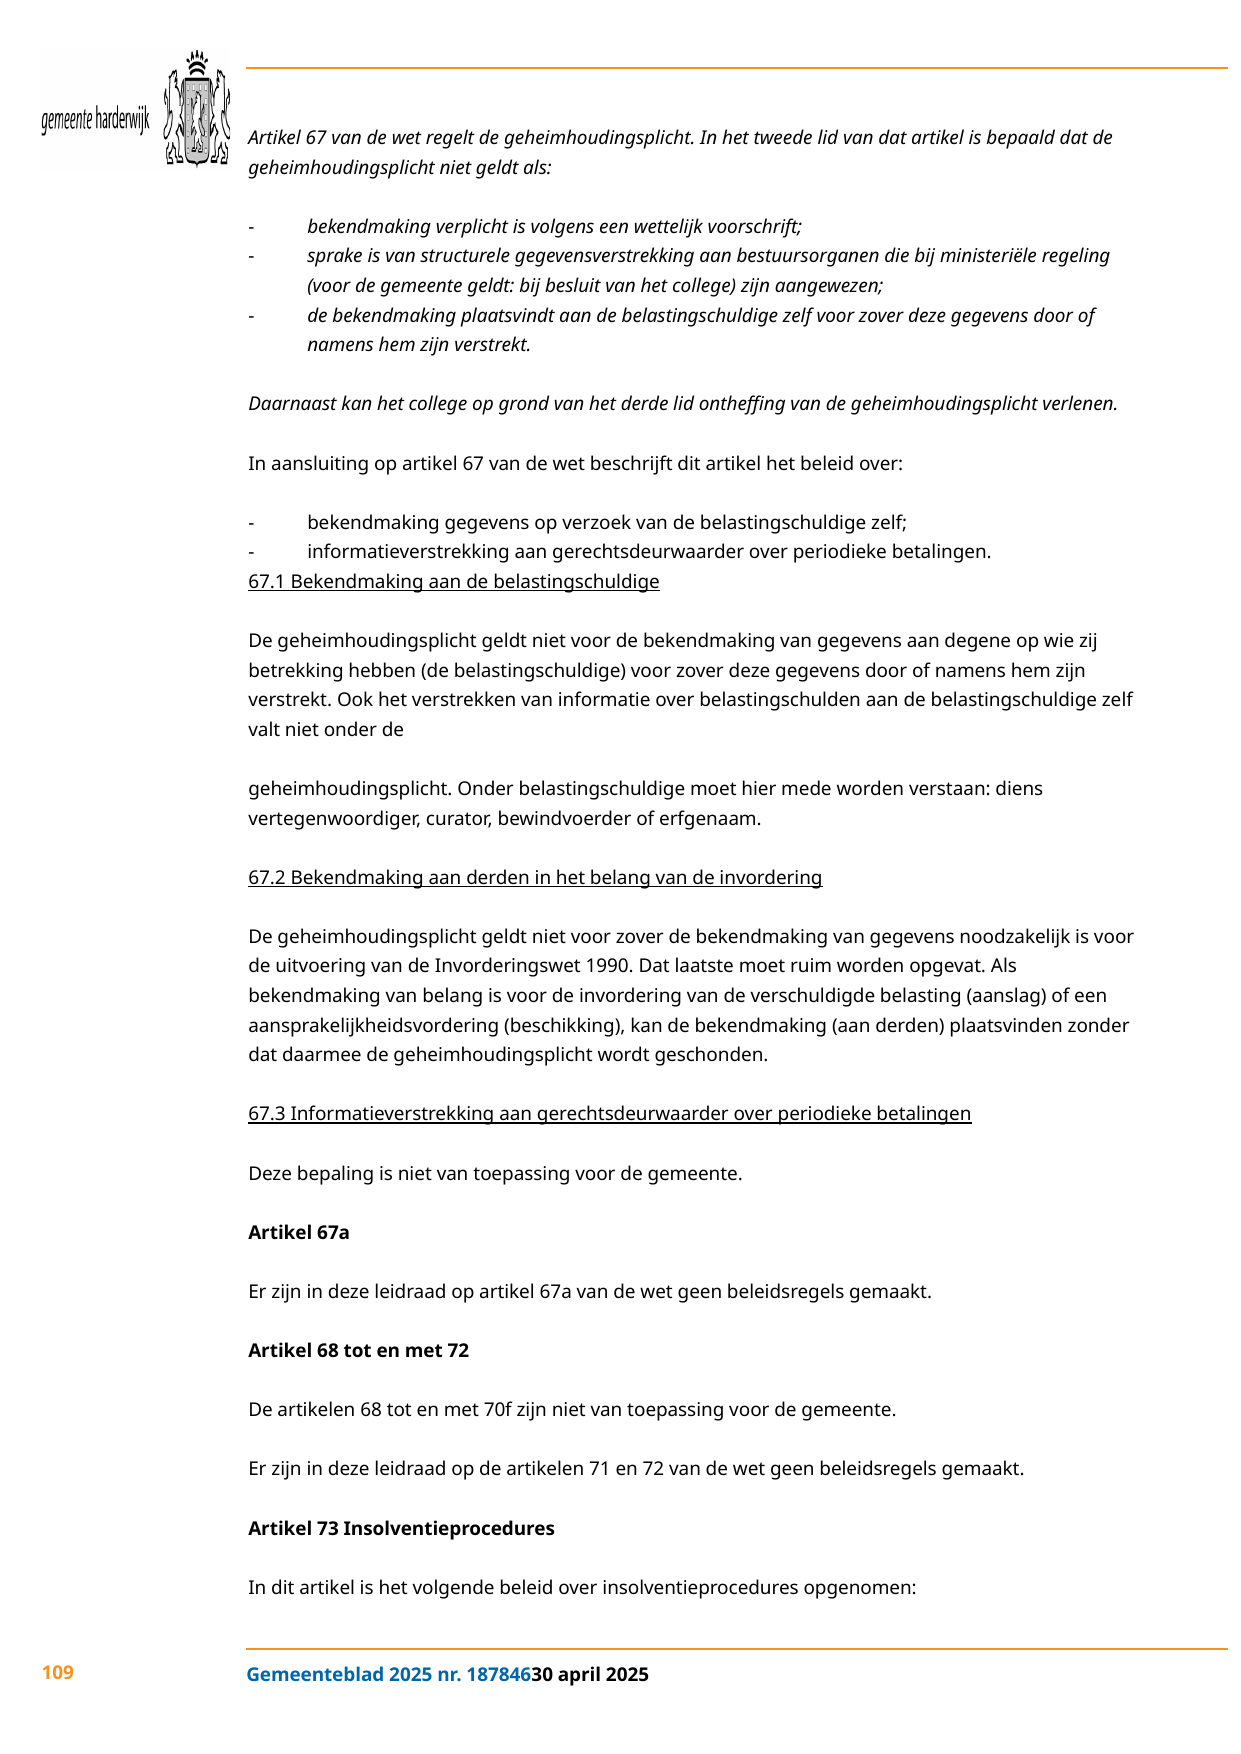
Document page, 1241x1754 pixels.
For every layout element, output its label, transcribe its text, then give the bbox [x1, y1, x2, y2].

text geheimhoudingsplicht. Onder belastingschuldige moet hier mede worden verstaan: diens vertegenwoordiger, curator, bewindvoerder of erfgenaam. [248, 775, 1152, 831]
text Daarnaast kan het college op grond van het derde lid ontheffing van de geheimhoudingsplicht verlenen. [248, 391, 1152, 416]
list bekendmaking verplicht is volgens een wettelijk voorschrift; [248, 213, 1152, 239]
text Artikel 67a [248, 1219, 1152, 1245]
text De artikelen 68 tot en met 70f zijn niet van toepassing voor de gemeente. [248, 1396, 1152, 1422]
text Er zijn in deze leidraad op artikel 67a van de wet geen beleidsregels gemaakt. [248, 1278, 1152, 1304]
text 67.3 Informatieverstrekking aan gerechtsdeurwaarder over periodieke betalingen [248, 1101, 1152, 1126]
list bekendmaking gegevens op verzoek van de belastingschuldige zelf; [248, 509, 1152, 535]
text 67.1 Bekendmaking aan de belastingschuldige [248, 568, 1152, 594]
text In dit artikel is het volgende beleid over insolventieprocedures opgenomen: [248, 1574, 1152, 1600]
text De geheimhoudingsplicht geldt niet voor zover de bekendmaking van gegevens noodzakelijk is voor de uitvoering van de Invorderingswet 1990. Dat laatste moet ruim worden opgevat. Als bekendmaking van belang is voor de invordering van de verschuldigde belasting (aanslag) of een aansprakelijkheidsvordering (beschikking), kan de bekendmaking (aan derden) plaatsvinden zonder dat daarmee de geheimhoudingsplicht wordt geschonden. [248, 923, 1152, 1067]
text Artikel 68 tot en met 72 [248, 1337, 1152, 1363]
list informatieverstrekking aan gerechtsdeurwaarder over periodieke betalingen. [248, 538, 1152, 564]
list de bekendmaking plaatsvindt aan de belastingschuldige zelf voor zover deze gegevens door of namens hem zijn verstrekt. [248, 302, 1152, 357]
text Artikel 73 Insolventieprocedures [248, 1515, 1152, 1541]
list sprake is van structurele gegevensverstrekking aan bestuursorganen die bij ministeriële regeling (voor de gemeente geldt: bij besluit van het college) zijn aangewezen; [248, 243, 1152, 298]
text In aansluiting op artikel 67 van de wet beschrijft dit artikel het beleid over: [248, 450, 1152, 476]
text De geheimhoudingsplicht geldt niet voor de bekendmaking van gegevens aan degene op wie zij betrekking hebben (de belastingschuldige) voor zover deze gegevens door of namens hem zijn verstrekt. Ook het verstrekken van informatie over belastingschulden aan de belastingschuldige zelf valt niet onder de [248, 627, 1152, 742]
text Artikel 67 van de wet regelt de geheimhoudingsplicht. In het tweede lid van dat artikel is bepaald dat de geheimhoudingsplicht niet geldt als: [248, 124, 1152, 180]
picture [41, 47, 231, 172]
text 67.2 Bekendmaking aan derden in het belang van de invordering [248, 864, 1152, 890]
text Deze bepaling is niet van toepassing voor de gemeente. [248, 1160, 1152, 1186]
text Er zijn in deze leidraad op de artikelen 71 en 72 van de wet geen beleidsregels gemaakt. [248, 1456, 1152, 1481]
